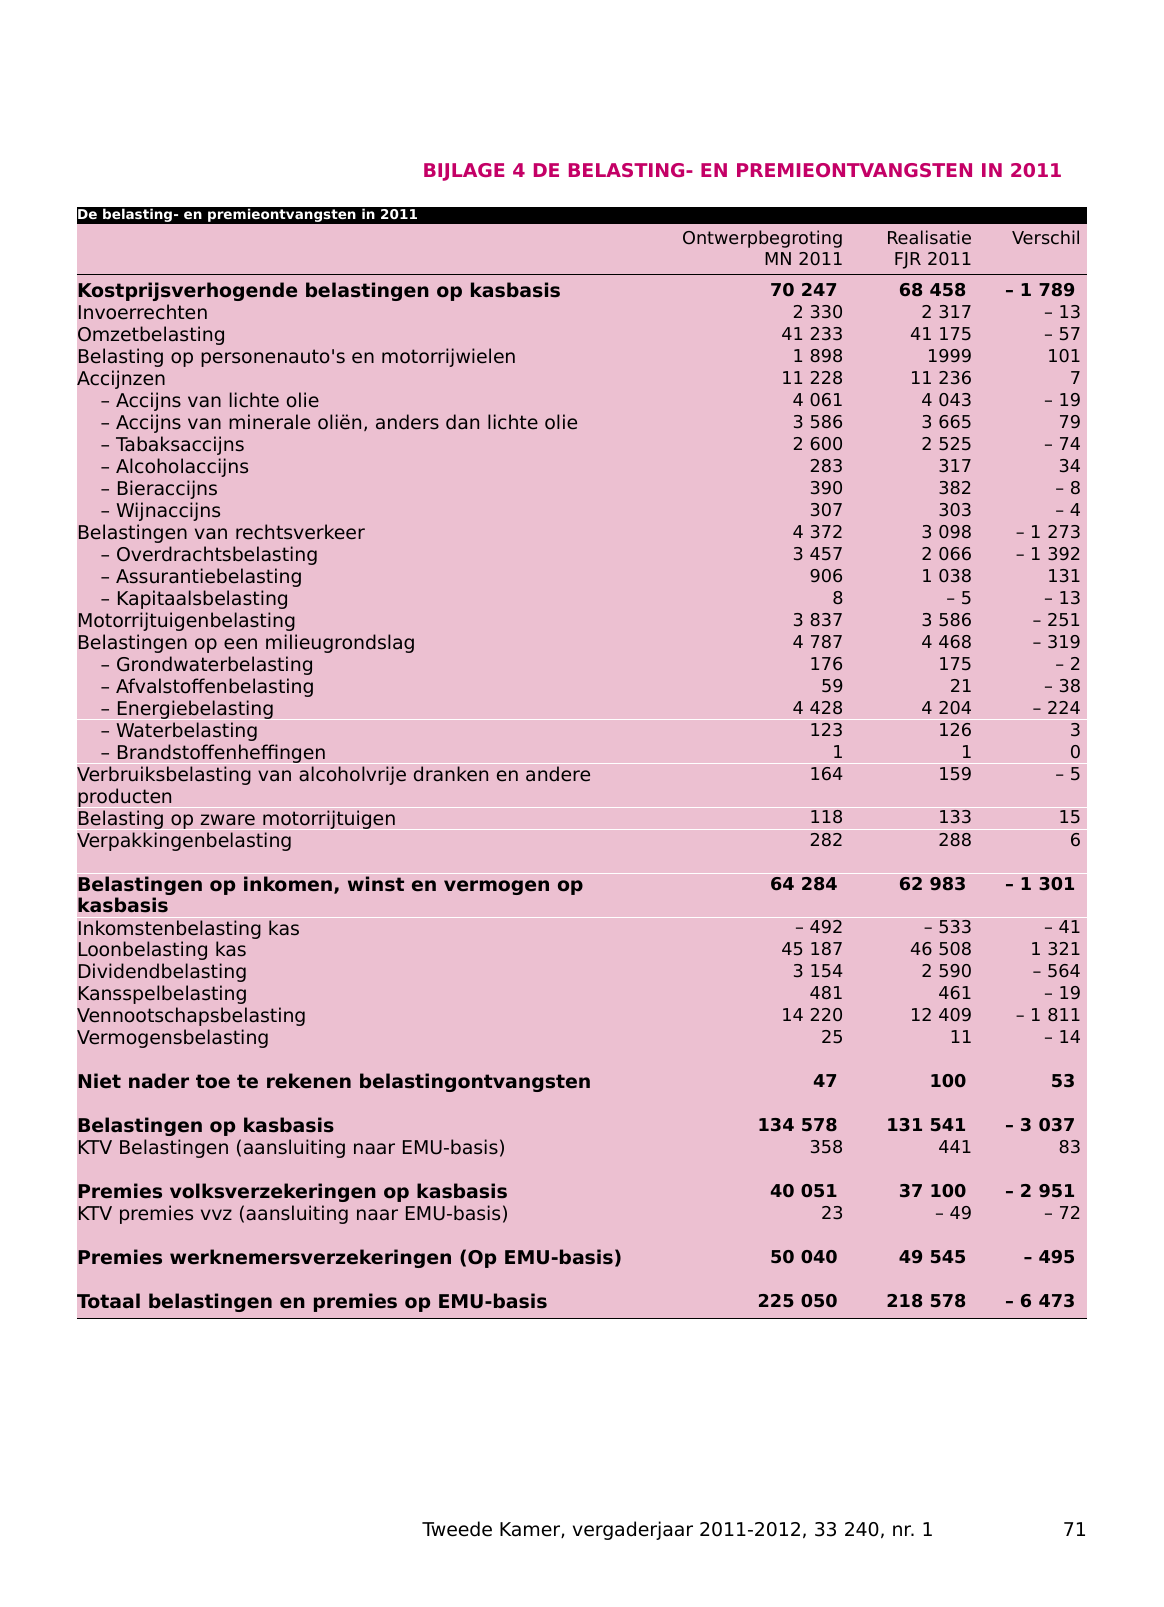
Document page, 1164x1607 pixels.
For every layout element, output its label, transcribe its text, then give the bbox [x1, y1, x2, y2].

table_cell 2 600 [665, 434, 849, 456]
table_cell [665, 1269, 849, 1291]
table_cell 83 [978, 1137, 1087, 1159]
table_cell – Kapitaalsbelasting [95, 588, 665, 610]
table_cell – 251 [978, 610, 1087, 632]
table_cell Belasting op personenauto's en motorrijwielen [77, 346, 665, 368]
table_cell – 224 [978, 698, 1087, 719]
table_cell 159 [849, 764, 978, 807]
table_cell [112, 1093, 665, 1115]
table_cell Premies volksverzekeringen op kasbasis [77, 1181, 665, 1203]
table_cell – 41 [978, 918, 1087, 939]
table_cell 3 457 [665, 544, 849, 566]
table_cell [77, 500, 94, 522]
table_cell Realisatie FJR 2011 [849, 224, 978, 274]
table_cell 59 [665, 676, 849, 698]
table_cell – 2 951 [978, 1181, 1087, 1203]
table_cell 4 428 [665, 698, 849, 719]
table_cell 134 578 [665, 1115, 849, 1137]
table_cell 62 983 [849, 874, 978, 917]
table_cell 47 [665, 1071, 849, 1093]
table_cell Belastingen op inkomen, winst en vermogen op kasbasis [77, 874, 665, 917]
table_cell – 4 [978, 500, 1087, 522]
table_cell [849, 1269, 978, 1291]
table_cell Verschil [978, 224, 1087, 274]
table_cell – 495 [978, 1247, 1087, 1269]
table_cell Niet nader toe te rekenen belastingontvangsten [77, 1071, 665, 1093]
table_cell 906 [665, 566, 849, 588]
table_cell 131 [978, 566, 1087, 588]
table_cell – 8 [978, 478, 1087, 500]
table_cell 3 098 [849, 522, 978, 544]
table_cell 164 [665, 764, 849, 807]
table_cell [77, 1269, 112, 1291]
table_cell 176 [665, 654, 849, 676]
table_cell 3 586 [665, 412, 849, 434]
table_cell [112, 1159, 665, 1181]
table_cell [849, 1225, 978, 1247]
table_cell – 38 [978, 676, 1087, 698]
table_cell – Waterbelasting [95, 720, 665, 742]
table_cell 1999 [849, 346, 978, 368]
table_cell [665, 851, 849, 873]
table_cell Premies werknemersverzekeringen (Op EMU-basis) [77, 1247, 665, 1269]
table_cell – Tabaksaccijns [95, 434, 665, 456]
table_cell 23 [665, 1203, 849, 1225]
table_cell [77, 676, 94, 698]
table_cell 7 [978, 368, 1087, 390]
table_cell 11 228 [665, 368, 849, 390]
table_cell [849, 1093, 978, 1115]
table_cell [77, 224, 665, 274]
table_cell [77, 851, 665, 873]
table_cell Vennootschapsbelasting [77, 1005, 665, 1027]
table_cell KTV Belastingen (aansluiting naar EMU-basis) [77, 1137, 665, 1159]
table_cell – 1 273 [978, 522, 1087, 544]
table_cell – Grondwaterbelasting [95, 654, 665, 676]
table_header De belasting- en premieontvangsten in 2011 [77, 207, 1087, 223]
table_cell – 74 [978, 434, 1087, 456]
table_cell Accijnzen [77, 368, 665, 390]
table_cell 225 050 [665, 1291, 849, 1318]
table_cell 4 787 [665, 632, 849, 654]
table_cell [77, 1093, 112, 1115]
subtitle BIJLAGE 4 DE BELASTING- EN PREMIEONTVANGSTEN IN 2011 [422, 160, 1087, 182]
table_cell [112, 1049, 665, 1071]
table_cell 14 220 [665, 1005, 849, 1027]
table_cell [77, 390, 94, 412]
table_cell – 19 [978, 983, 1087, 1005]
table_cell 41 233 [665, 324, 849, 346]
table_cell – 49 [849, 1203, 978, 1225]
table_cell [77, 1225, 112, 1247]
table_cell Belasting op zware motorrijtuigen [77, 808, 665, 829]
table_cell 390 [665, 478, 849, 500]
table_cell – Overdrachtsbelasting [95, 544, 665, 566]
table_cell [978, 1269, 1087, 1291]
table_cell 481 [665, 983, 849, 1005]
table_cell 46 508 [849, 939, 978, 961]
table_cell – 5 [978, 764, 1087, 807]
table_cell Verbruiksbelasting van alcoholvrije dranken en andere producten [77, 764, 665, 807]
table_cell 123 [665, 720, 849, 742]
table_cell 0 [978, 742, 1087, 763]
table_cell 1 [849, 742, 978, 763]
table_cell [978, 1093, 1087, 1115]
table_cell [849, 1049, 978, 1071]
table_cell 2 330 [665, 302, 849, 324]
table_cell 358 [665, 1137, 849, 1159]
table_cell 100 [849, 1071, 978, 1093]
table_cell [112, 1269, 665, 1291]
table_cell – 564 [978, 961, 1087, 983]
table_cell 441 [849, 1137, 978, 1159]
table_cell – 72 [978, 1203, 1087, 1225]
table_cell 307 [665, 500, 849, 522]
table_cell – 57 [978, 324, 1087, 346]
table_cell – 1 392 [978, 544, 1087, 566]
table_cell – 1 301 [978, 874, 1087, 917]
table_cell Omzetbelasting [77, 324, 665, 346]
table_cell 3 154 [665, 961, 849, 983]
table_cell [978, 851, 1087, 873]
table_cell 3 837 [665, 610, 849, 632]
table_cell Dividendbelasting [77, 961, 665, 983]
table_cell Verpakkingenbelasting [77, 830, 665, 851]
table_cell 34 [978, 456, 1087, 478]
table_cell – 319 [978, 632, 1087, 654]
table_cell 2 317 [849, 302, 978, 324]
table_cell [665, 1049, 849, 1071]
table_cell 4 061 [665, 390, 849, 412]
table_cell – Energiebelasting [95, 698, 665, 719]
table_cell – Brandstoffenheffingen [95, 742, 665, 763]
table_cell 8 [665, 588, 849, 610]
table_cell – Accijns van minerale oliën, anders dan lichte olie [95, 412, 665, 434]
table_cell 1 321 [978, 939, 1087, 961]
table_cell 2 525 [849, 434, 978, 456]
table_cell 50 040 [665, 1247, 849, 1269]
table_cell 3 586 [849, 610, 978, 632]
table_cell [77, 412, 94, 434]
table_cell – Afvalstoffenbelasting [95, 676, 665, 698]
table_cell [77, 654, 94, 676]
table_cell – Assurantiebelasting [95, 566, 665, 588]
table_cell 3 [978, 720, 1087, 742]
table_cell 21 [849, 676, 978, 698]
table_cell – 3 037 [978, 1115, 1087, 1137]
table_cell 282 [665, 830, 849, 851]
table_cell Motorrijtuigenbelasting [77, 610, 665, 632]
table_cell [77, 1159, 112, 1181]
table_cell – Accijns van lichte olie [95, 390, 665, 412]
table_cell – 5 [849, 588, 978, 610]
table_cell [77, 720, 94, 742]
table_cell 4 043 [849, 390, 978, 412]
table_cell 79 [978, 412, 1087, 434]
table_cell 317 [849, 456, 978, 478]
table_cell [77, 1049, 112, 1071]
table_cell 70 247 [665, 275, 849, 302]
table_cell 6 [978, 830, 1087, 851]
table_cell [77, 588, 94, 610]
table_cell 303 [849, 500, 978, 522]
table_cell [665, 1093, 849, 1115]
table_cell 40 051 [665, 1181, 849, 1203]
table_cell [77, 434, 94, 456]
table_cell Kostprijsverhogende belastingen op kasbasis [77, 275, 665, 302]
table_cell 283 [665, 456, 849, 478]
table_cell [849, 851, 978, 873]
table_cell – 14 [978, 1027, 1087, 1049]
table_cell 25 [665, 1027, 849, 1049]
table_cell Ontwerpbegroting MN 2011 [665, 224, 849, 274]
table_cell [978, 1159, 1087, 1181]
table_cell – Wijnaccijns [95, 500, 665, 522]
table_cell – 1 789 [978, 275, 1087, 302]
table_cell – 6 473 [978, 1291, 1087, 1318]
table_cell [77, 478, 94, 500]
table_cell 4 372 [665, 522, 849, 544]
table_cell 126 [849, 720, 978, 742]
table_cell Vermogensbelasting [77, 1027, 665, 1049]
table_cell Belastingen op een milieugrondslag [77, 632, 665, 654]
table_cell 45 187 [665, 939, 849, 961]
table_cell 53 [978, 1071, 1087, 1093]
table_cell [77, 742, 94, 763]
table_cell Invoerrechten [77, 302, 665, 324]
table_cell 131 541 [849, 1115, 978, 1137]
table_cell 1 [665, 742, 849, 763]
table_cell – 492 [665, 918, 849, 939]
table_cell Inkomstenbelasting kas [77, 918, 665, 939]
table_cell 218 578 [849, 1291, 978, 1318]
table_cell 49 545 [849, 1247, 978, 1269]
table_cell 461 [849, 983, 978, 1005]
table_cell Totaal belastingen en premies op EMU-basis [77, 1291, 665, 1318]
table_cell [77, 698, 94, 719]
table_cell 4 204 [849, 698, 978, 719]
table_cell 11 [849, 1027, 978, 1049]
table_cell [77, 544, 94, 566]
table_cell 64 284 [665, 874, 849, 917]
table_cell 288 [849, 830, 978, 851]
table_cell 101 [978, 346, 1087, 368]
table_cell 1 038 [849, 566, 978, 588]
table_cell – 1 811 [978, 1005, 1087, 1027]
table_cell 175 [849, 654, 978, 676]
table_cell 68 458 [849, 275, 978, 302]
table_cell – Alcoholaccijns [95, 456, 665, 478]
table_cell [112, 1225, 665, 1247]
table_cell 133 [849, 808, 978, 829]
table_cell [978, 1225, 1087, 1247]
table_cell – 2 [978, 654, 1087, 676]
table_cell 1 898 [665, 346, 849, 368]
table_cell Loonbelasting kas [77, 939, 665, 961]
table_cell [77, 456, 94, 478]
table_cell – 13 [978, 588, 1087, 610]
table_cell – 19 [978, 390, 1087, 412]
table_cell [665, 1159, 849, 1181]
table_cell 118 [665, 808, 849, 829]
table_cell 2 066 [849, 544, 978, 566]
table_cell – 13 [978, 302, 1087, 324]
table_cell 2 590 [849, 961, 978, 983]
table_cell 41 175 [849, 324, 978, 346]
table_cell 37 100 [849, 1181, 978, 1203]
table_cell 3 665 [849, 412, 978, 434]
table_cell 12 409 [849, 1005, 978, 1027]
table_cell Belastingen van rechtsverkeer [77, 522, 665, 544]
table_cell – Bieraccijns [95, 478, 665, 500]
table_cell [77, 566, 94, 588]
table_cell Belastingen op kasbasis [77, 1115, 665, 1137]
table_cell [665, 1225, 849, 1247]
table_cell 382 [849, 478, 978, 500]
table_cell – 533 [849, 918, 978, 939]
table_cell KTV premies vvz (aansluiting naar EMU-basis) [77, 1203, 665, 1225]
table_cell 11 236 [849, 368, 978, 390]
table_cell [849, 1159, 978, 1181]
table_cell 4 468 [849, 632, 978, 654]
table_cell 15 [978, 808, 1087, 829]
table_cell [978, 1049, 1087, 1071]
table_cell Kansspelbelasting [77, 983, 665, 1005]
